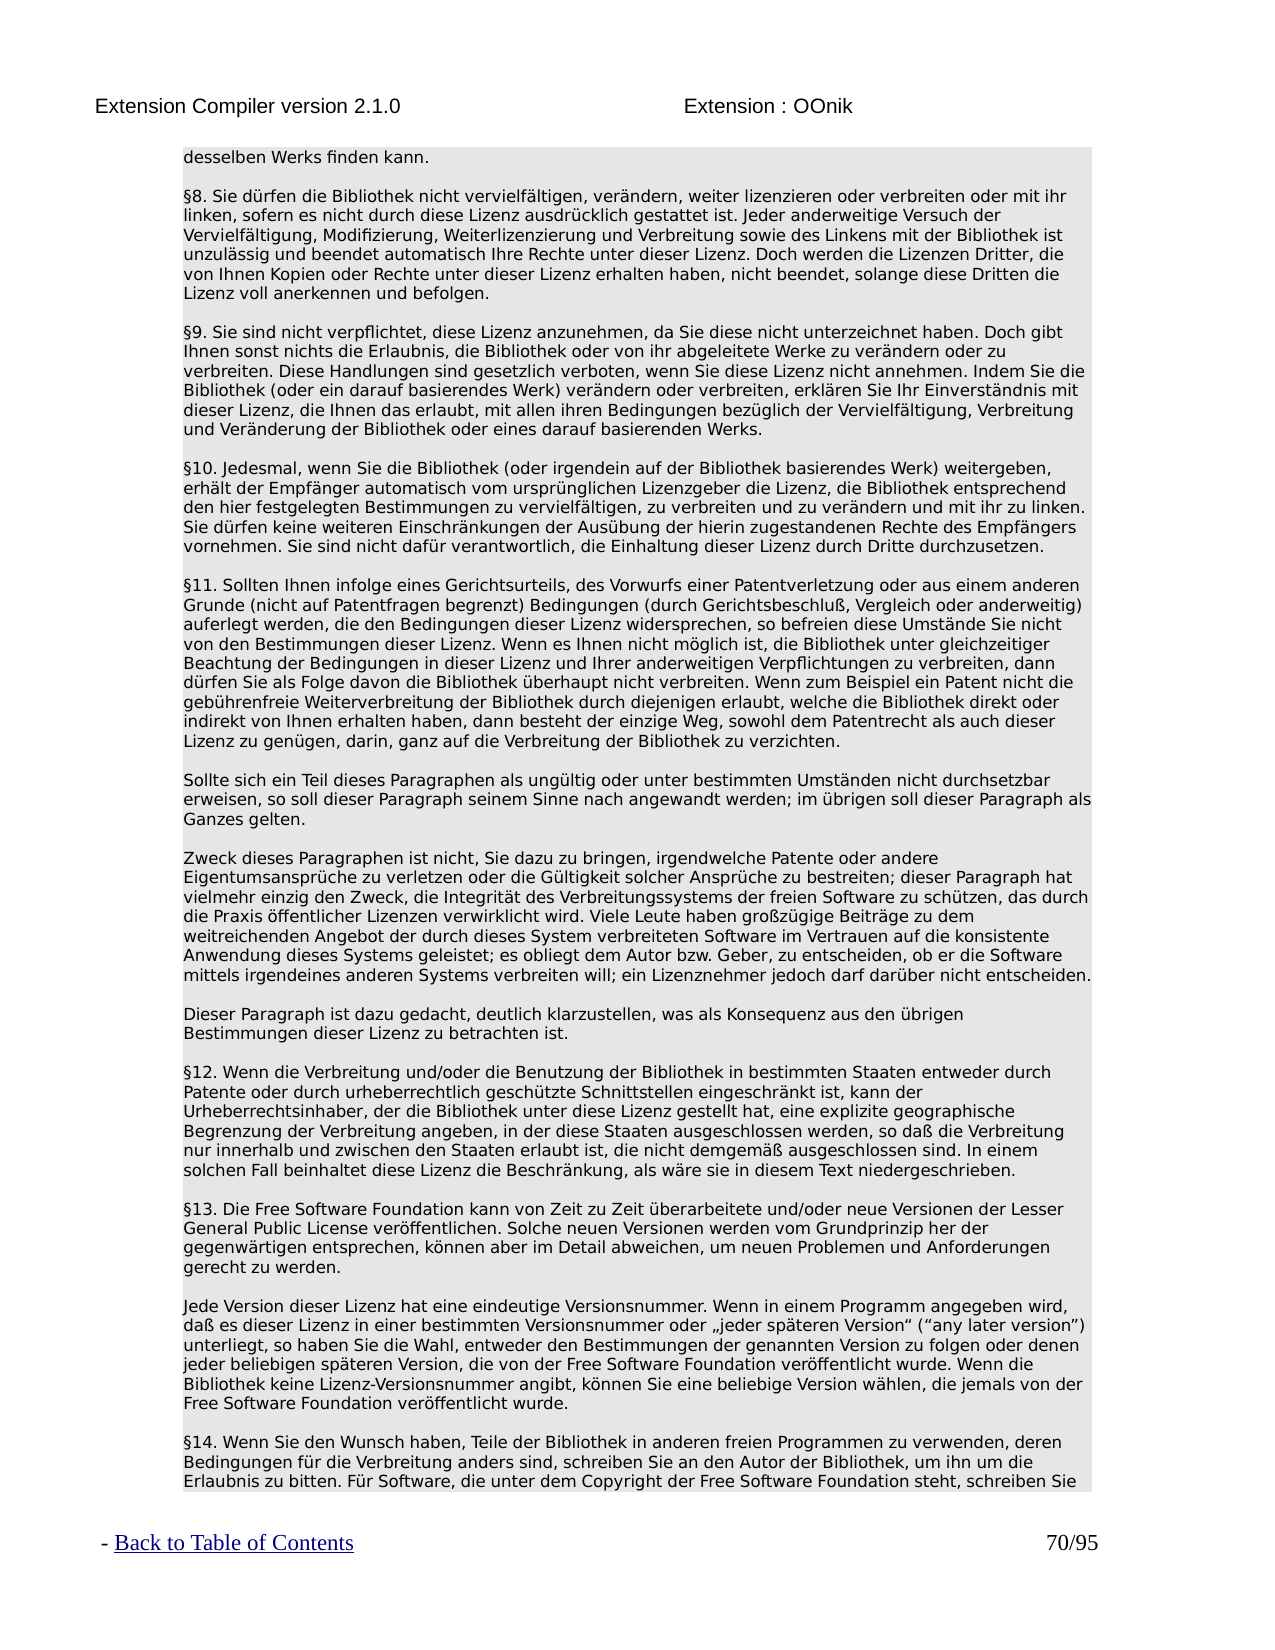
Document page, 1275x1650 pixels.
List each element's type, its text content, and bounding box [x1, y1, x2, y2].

text §14. Wenn Sie den Wunsch haben, Teile der Bibliothek in anderen freien Programmen zu verwenden, deren Bedingungen für die Verbreitung anders sind, schreiben Sie an den Autor der Bibliothek, um ihn um die Erlaubnis zu bitten. Für Software, die unter dem Copyright der Free Software Foundation steht, schreiben Sie [183, 1433, 1092, 1492]
text Zweck dieses Paragraphen ist nicht, Sie dazu zu bringen, irgendwelche Patente oder andere Eigentumsansprüche zu verletzen oder die Gültigkeit solcher Ansprüche zu bestreiten; dieser Paragraph hat vielmehr einzig den Zweck, die Integrität des Verbreitungssystems der freien Software zu schützen, das durch die Praxis öffentlicher Lizenzen verwirklicht wird. Viele Leute haben großzügige Beiträge zu dem weitreichenden Angebot der durch dieses System verbreiteten Software im Vertrauen auf die konsistente Anwendung dieses Systems geleistet; es obliegt dem Autor bzw. Geber, zu entscheiden, ob er die Software mittels irgendeines anderen Systems verbreiten will; ein Lizenznehmer jedoch darf darüber nicht entscheiden. [183, 849, 1092, 985]
text §10. Jedesmal, wenn Sie die Bibliothek (oder irgendein auf der Bibliothek basierendes Werk) weitergeben, erhält der Empfänger automatisch vom ursprünglichen Lizenzgeber die Lizenz, die Bibliothek entsprechend den hier festgelegten Bestimmungen zu vervielfältigen, zu verbreiten und zu verändern und mit ihr zu linken. Sie dürfen keine weiteren Einschränkungen der Ausübung der hierin zugestandenen Rechte des Empfängers vornehmen. Sie sind nicht dafür verantwortlich, die Einhaltung dieser Lizenz durch Dritte durchzusetzen. [183, 459, 1092, 557]
text Sollte sich ein Teil dieses Paragraphen als ungültig oder unter bestimmten Umständen nicht durchsetzbar erweisen, so soll dieser Paragraph seinem Sinne nach angewandt werden; im übrigen soll dieser Paragraph als Ganzes gelten. [183, 771, 1092, 829]
text §9. Sie sind nicht verpflichtet, diese Lizenz anzunehmen, da Sie diese nicht unterzeichnet haben. Doch gibt Ihnen sonst nichts die Erlaubnis, die Bibliothek oder von ihr abgeleitete Werke zu verändern oder zu verbreiten. Diese Handlungen sind gesetzlich verboten, wenn Sie diese Lizenz nicht annehmen. Indem Sie die Bibliothek (oder ein darauf basierendes Werk) verändern oder verbreiten, erklären Sie Ihr Einverständnis mit dieser Lizenz, die Ihnen das erlaubt, mit allen ihren Bedingungen bezüglich der Vervielfältigung, Verbreitung und Veränderung der Bibliothek oder eines darauf basierenden Werks. [183, 323, 1092, 440]
text §11. Sollten Ihnen infolge eines Gerichtsurteils, des Vorwurfs einer Patentverletzung oder aus einem anderen Grunde (nicht auf Patentfragen begrenzt) Bedingungen (durch Gerichtsbeschluß, Vergleich oder anderweitig) auferlegt werden, die den Bedingungen dieser Lizenz widersprechen, so befreien diese Umstände Sie nicht von den Bestimmungen dieser Lizenz. Wenn es Ihnen nicht möglich ist, die Bibliothek unter gleichzeitiger Beachtung der Bedingungen in dieser Lizenz und Ihrer anderweitigen Verpflichtungen zu verbreiten, dann dürfen Sie als Folge davon die Bibliothek überhaupt nicht verbreiten. Wenn zum Beispiel ein Patent nicht die gebührenfreie Weiterverbreitung der Bibliothek durch diejenigen erlaubt, welche die Bibliothek direkt oder indirekt von Ihnen erhalten haben, dann besteht der einzige Weg, sowohl dem Patentrecht als auch dieser Lizenz zu genügen, darin, ganz auf die Verbreitung der Bibliothek zu verzichten. [183, 576, 1092, 751]
text Jede Version dieser Lizenz hat eine eindeutige Versionsnummer. Wenn in einem Programm angegeben wird, daß es dieser Lizenz in einer bestimmten Versionsnummer oder „jeder späteren Version“ (“any later version”) unterliegt, so haben Sie die Wahl, entweder den Bestimmungen der genannten Version zu folgen oder denen jeder beliebigen späteren Version, die von der Free Software Foundation veröffentlicht wurde. Wenn die Bibliothek keine Lizenz-Versionsnummer angibt, können Sie eine beliebige Version wählen, die jemals von der Free Software Foundation veröffentlicht wurde. [183, 1297, 1092, 1414]
text §12. Wenn die Verbreitung und/oder die Benutzung der Bibliothek in bestimmten Staaten entweder durch Patente oder durch urheberrechtlich geschützte Schnittstellen eingeschränkt ist, kann der Urheberrechtsinhaber, der die Bibliothek unter diese Lizenz gestellt hat, eine explizite geographische Begrenzung der Verbreitung angeben, in der diese Staaten ausgeschlossen werden, so daß die Verbreitung nur innerhalb und zwischen den Staaten erlaubt ist, die nicht demgemäß ausgeschlossen sind. In einem solchen Fall beinhaltet diese Lizenz die Beschränkung, als wäre sie in diesem Text niedergeschrieben. [183, 1063, 1092, 1180]
text Dieser Paragraph ist dazu gedacht, deutlich klarzustellen, was als Konsequenz aus den übrigen Bestimmungen dieser Lizenz zu betrachten ist. [183, 1004, 1092, 1043]
text §13. Die Free Software Foundation kann von Zeit zu Zeit überarbeitete und/oder neue Versionen der Lesser General Public License veröffentlichen. Solche neuen Versionen werden vom Grundprinzip her der gegenwärtigen entsprechen, können aber im Detail abweichen, um neuen Problemen und Anforderungen gerecht zu werden. [183, 1199, 1092, 1277]
text §8. Sie dürfen die Bibliothek nicht vervielfältigen, verändern, weiter lizenzieren oder verbreiten oder mit ihr linken, sofern es nicht durch diese Lizenz ausdrücklich gestattet ist. Jeder anderweitige Versuch der Vervielfältigung, Modifizierung, Weiterlizenzierung und Verbreitung sowie des Linkens mit der Bibliothek ist unzulässig und beendet automatisch Ihre Rechte unter dieser Lizenz. Doch werden die Lizenzen Dritter, die von Ihnen Kopien oder Rechte unter dieser Lizenz erhalten haben, nicht beendet, solange diese Dritten die Lizenz voll anerkennen und befolgen. [183, 186, 1092, 303]
text desselben Werks finden kann. [183, 147, 1092, 167]
